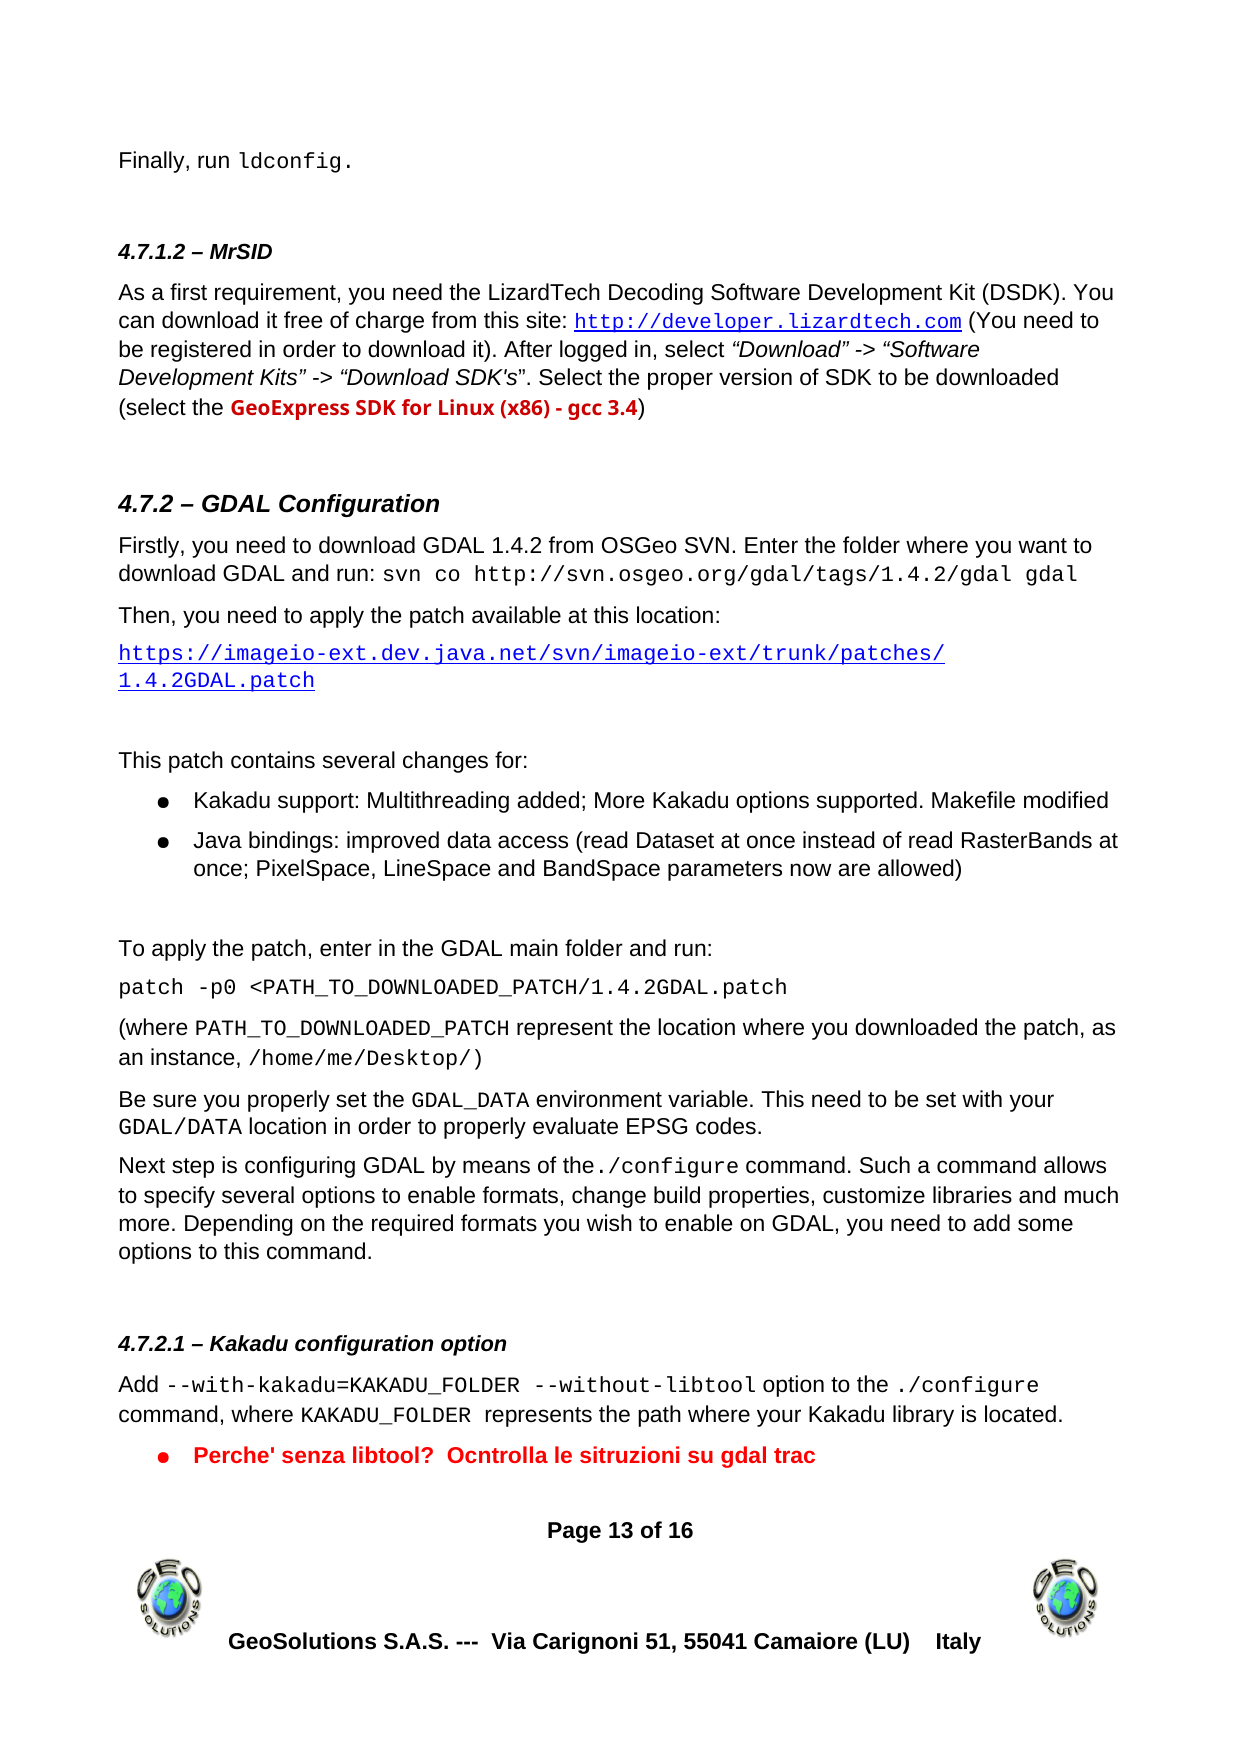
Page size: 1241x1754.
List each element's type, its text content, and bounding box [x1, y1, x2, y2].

text (where PATH_TO_DOWNLOADED_PATCH represent the location where you downloaded the patch, as an instance, /home/me/Desktop/) [118, 1015, 1122, 1072]
picture [134, 1552, 205, 1641]
text Firstly, you need to download GDAL 1.4.2 from OSGeo SVN. Enter the folder where you want to download GDAL and run: svn co http://svn.osgeo.org/gdal/tags/1.4.2/gdal gdal [118, 532, 1122, 588]
text To apply the patch, enter in the GDAL main folder and run: [118, 936, 1122, 962]
text As a first requirement, you need the LizardTech Decoding Software Development Kit (DSDK). You can download it free of charge from this site: http://developer.lizardtech.com (You need to be registered in order to download it). After logged in, select “Download” -> “Software Development Kits” -> “Download SDK's”. Select the proper version of SDK to be downloaded (select the GeoExpress SDK for Linux (x86) - gcc 3.4) [118, 279, 1122, 422]
text Finally, run ldconfig. [118, 148, 1122, 175]
text This patch contains several changes for: [118, 748, 1122, 774]
text https://imageio-ext.dev.java.net/svn/imageio-ext/trunk/patches/1.4.2GDAL.patch [118, 642, 1122, 694]
picture [1030, 1552, 1101, 1641]
text Add --with-kakadu=KAKADU_FOLDER --without-libtool option to the ./configure command, where KAKADU_FOLDER represents the path where your Kakadu library is located. [118, 1371, 1122, 1428]
list Java bindings: improved data access (read Dataset at once instead of read RasterBands at once; PixelSpace, LineSpace and BandSpace parameters now are allowed) [156, 828, 1122, 882]
subtitle 4.7.1.2 – MrSID [118, 240, 1122, 264]
subtitle 4.7.2.1 – Kakadu configuration option [118, 1332, 1122, 1357]
text Next step is configuring GDAL by means of the./configure command. Such a command allows to specify several options to enable formats, change build properties, customize libraries and much more. Depending on the required formats you wish to enable on GDAL, you need to add some options to this command. [118, 1153, 1122, 1265]
list Kakadu support: Multithreading added; More Kakadu options supported. Makefile modified [156, 788, 1122, 814]
subtitle 4.7.2 – GDAL Configuration [118, 489, 1122, 517]
text Be sure you properly set the GDAL_DATA environment variable. This need to be set with your GDAL/DATA location in order to properly evaluate EPSG codes. [118, 1086, 1122, 1141]
text Then, you need to apply the patch available at this location: [118, 602, 1122, 628]
list Perche' senza libtool? Ocntrolla le sitruzioni su gdal trac [156, 1443, 1122, 1469]
text patch -p0 <PATH_TO_DOWNLOADED_PATCH/1.4.2GDAL.patch [118, 976, 1122, 1001]
